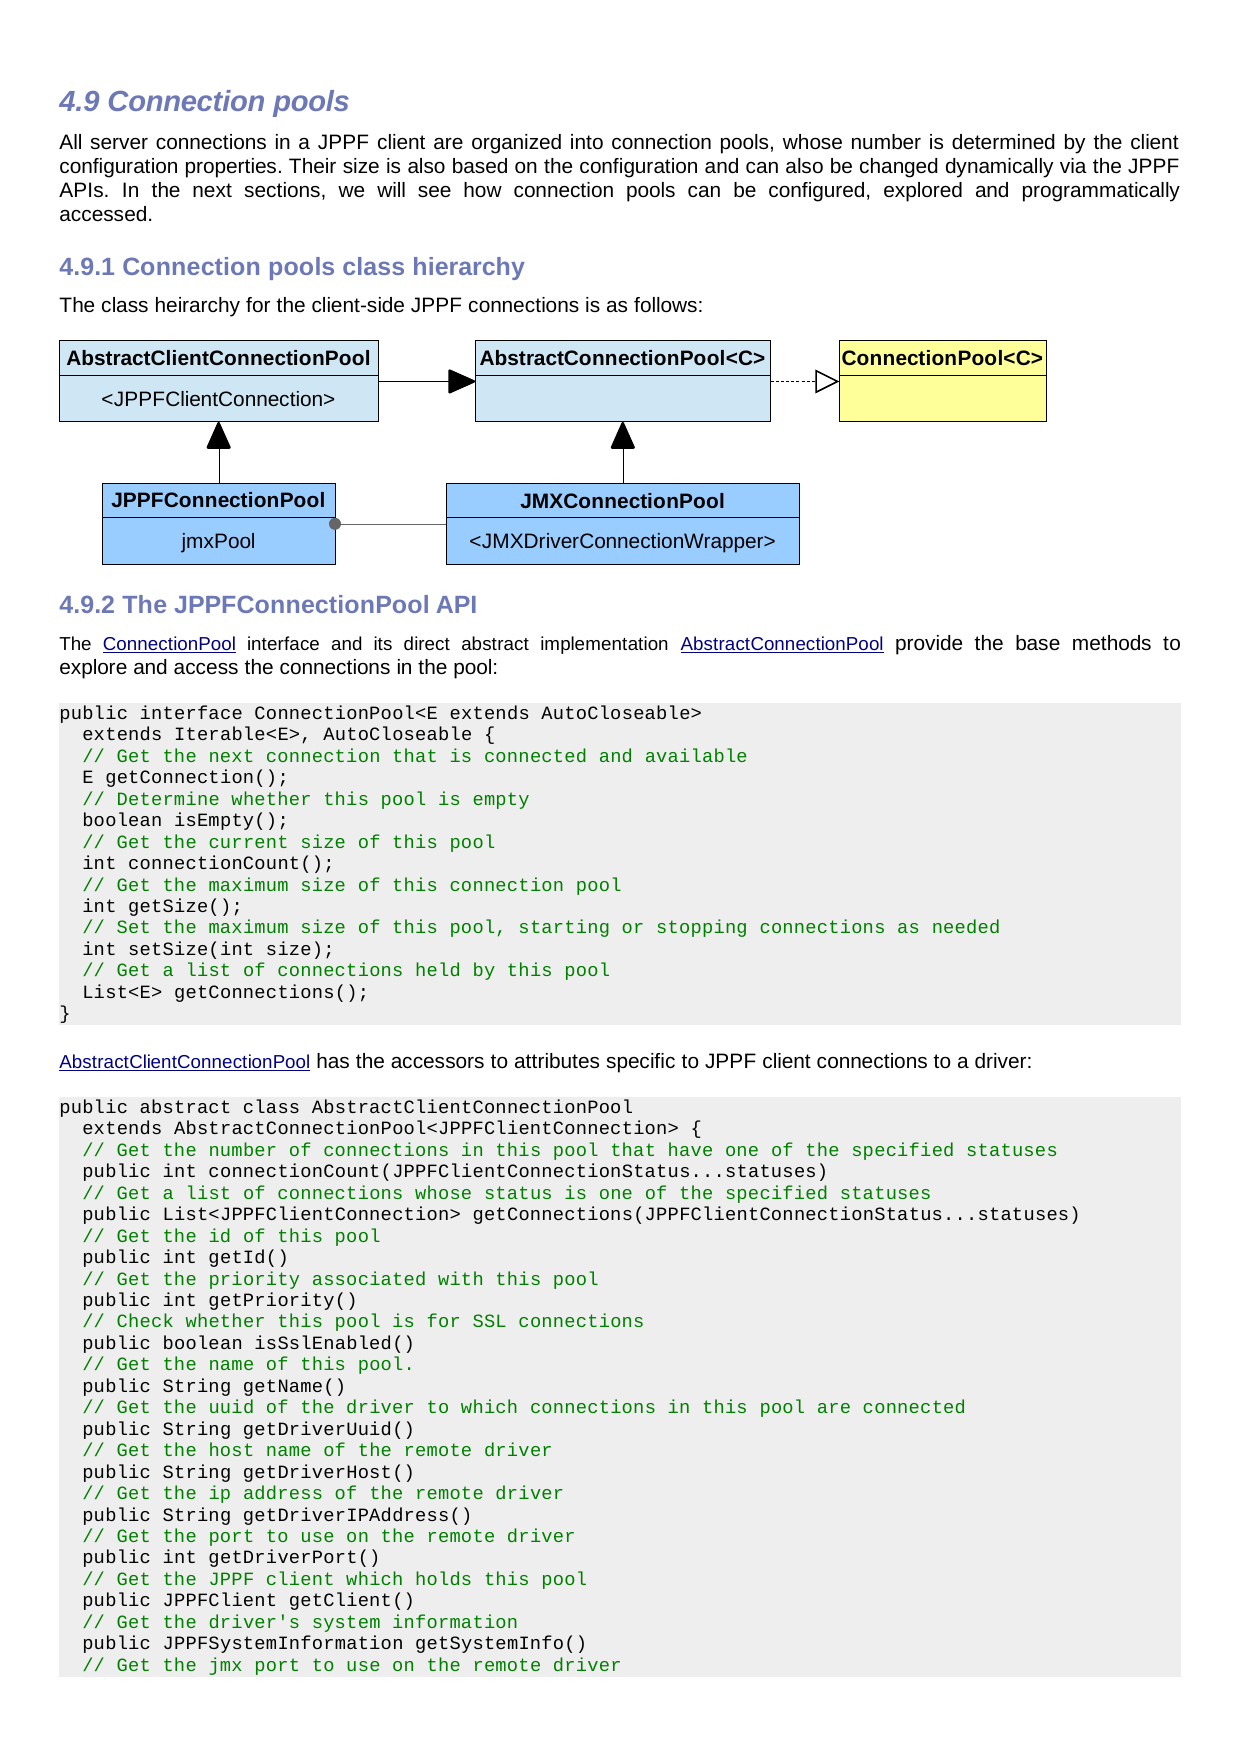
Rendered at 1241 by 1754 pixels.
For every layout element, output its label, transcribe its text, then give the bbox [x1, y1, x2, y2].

text public List<JPPFClientConnection> getConnections(JPPFClientConnectionStatus...statuses) [59, 1204, 1181, 1226]
text // Get the driver's system information [59, 1612, 1181, 1634]
text // Set the maximum size of this pool, starting or stopping connections as needed [59, 918, 1181, 939]
text The class heirarchy for the client-side JPPF connections is as follows: [59, 293, 1181, 317]
text // Get a list of connections held by this pool [59, 961, 1181, 982]
text // Get a list of connections whose status is one of the specified statuses [59, 1183, 1181, 1204]
subtitle Connection pools [59, 84, 1181, 118]
text public String getDriverIPAddress() [59, 1505, 1181, 1526]
text // Get the JPPF client which holds this pool [59, 1569, 1181, 1591]
text List<E> getConnections(); [59, 982, 1181, 1004]
text // Check whether this pool is for SSL connections [59, 1312, 1181, 1333]
text AbstractClientConnectionPool has the accessors to attributes specific to JPPF client connections to a driver: [59, 1049, 1181, 1073]
text E getConnection(); [59, 768, 1181, 789]
text public interface ConnectionPool<E extends AutoCloseable> [59, 703, 1181, 725]
text // Get the name of this pool. [59, 1355, 1181, 1376]
text public boolean isSslEnabled() [59, 1333, 1181, 1355]
text public int getId() [59, 1247, 1181, 1269]
text // Get the current size of this pool [59, 832, 1181, 853]
text public abstract class AbstractClientConnectionPool [59, 1097, 1181, 1119]
text } [59, 1004, 1181, 1025]
text The ConnectionPool interface and its direct abstract implementation AbstractConnectionPool provide the base methods to explore and access the connections in the pool: [59, 631, 1181, 679]
text // Get the jmx port to use on the remote driver [59, 1655, 1181, 1677]
text public int getPriority() [59, 1290, 1181, 1312]
text // Get the id of this pool [59, 1226, 1181, 1247]
text public int connectionCount(JPPFClientConnectionStatus...statuses) [59, 1162, 1181, 1183]
text public JPPFSystemInformation getSystemInfo() [59, 1634, 1181, 1655]
text extends Iterable<E>, AutoCloseable { [59, 725, 1181, 746]
text int setSize(int size); [59, 939, 1181, 961]
text public String getDriverUuid() [59, 1419, 1181, 1441]
text // Determine whether this pool is empty [59, 789, 1181, 811]
text // Get the priority associated with this pool [59, 1269, 1181, 1290]
text // Get the host name of the remote driver [59, 1441, 1181, 1462]
text // Get the maximum size of this connection pool [59, 875, 1181, 896]
text boolean isEmpty(); [59, 811, 1181, 832]
text public String getName() [59, 1376, 1181, 1398]
text extends AbstractConnectionPool<JPPFClientConnection> { [59, 1119, 1181, 1140]
text public int getDriverPort() [59, 1548, 1181, 1569]
subtitle Connection pools class hierarchy [59, 251, 1181, 280]
text public String getDriverHost() [59, 1462, 1181, 1483]
text // Get the ip address of the remote driver [59, 1483, 1181, 1505]
text int connectionCount(); [59, 853, 1181, 875]
text All server connections in a JPPF client are organized into connection pools, whose number is determined by the client configuration properties. Their size is also based on the configuration and can also be changed dynamically via the JPPF APIs. In the next sections, we will see how connection pools can be configured, explored and programmatically accessed. [59, 130, 1181, 226]
text // Get the port to use on the remote driver [59, 1526, 1181, 1548]
text int getSize(); [59, 896, 1181, 918]
text // Get the uuid of the driver to which connections in this pool are connected [59, 1398, 1181, 1419]
text public JPPFClient getClient() [59, 1591, 1181, 1612]
subtitle The JPPFConnectionPool API [59, 589, 1181, 618]
text // Get the number of connections in this pool that have one of the specified statuses [59, 1140, 1181, 1162]
text // Get the next connection that is connected and available [59, 746, 1181, 768]
